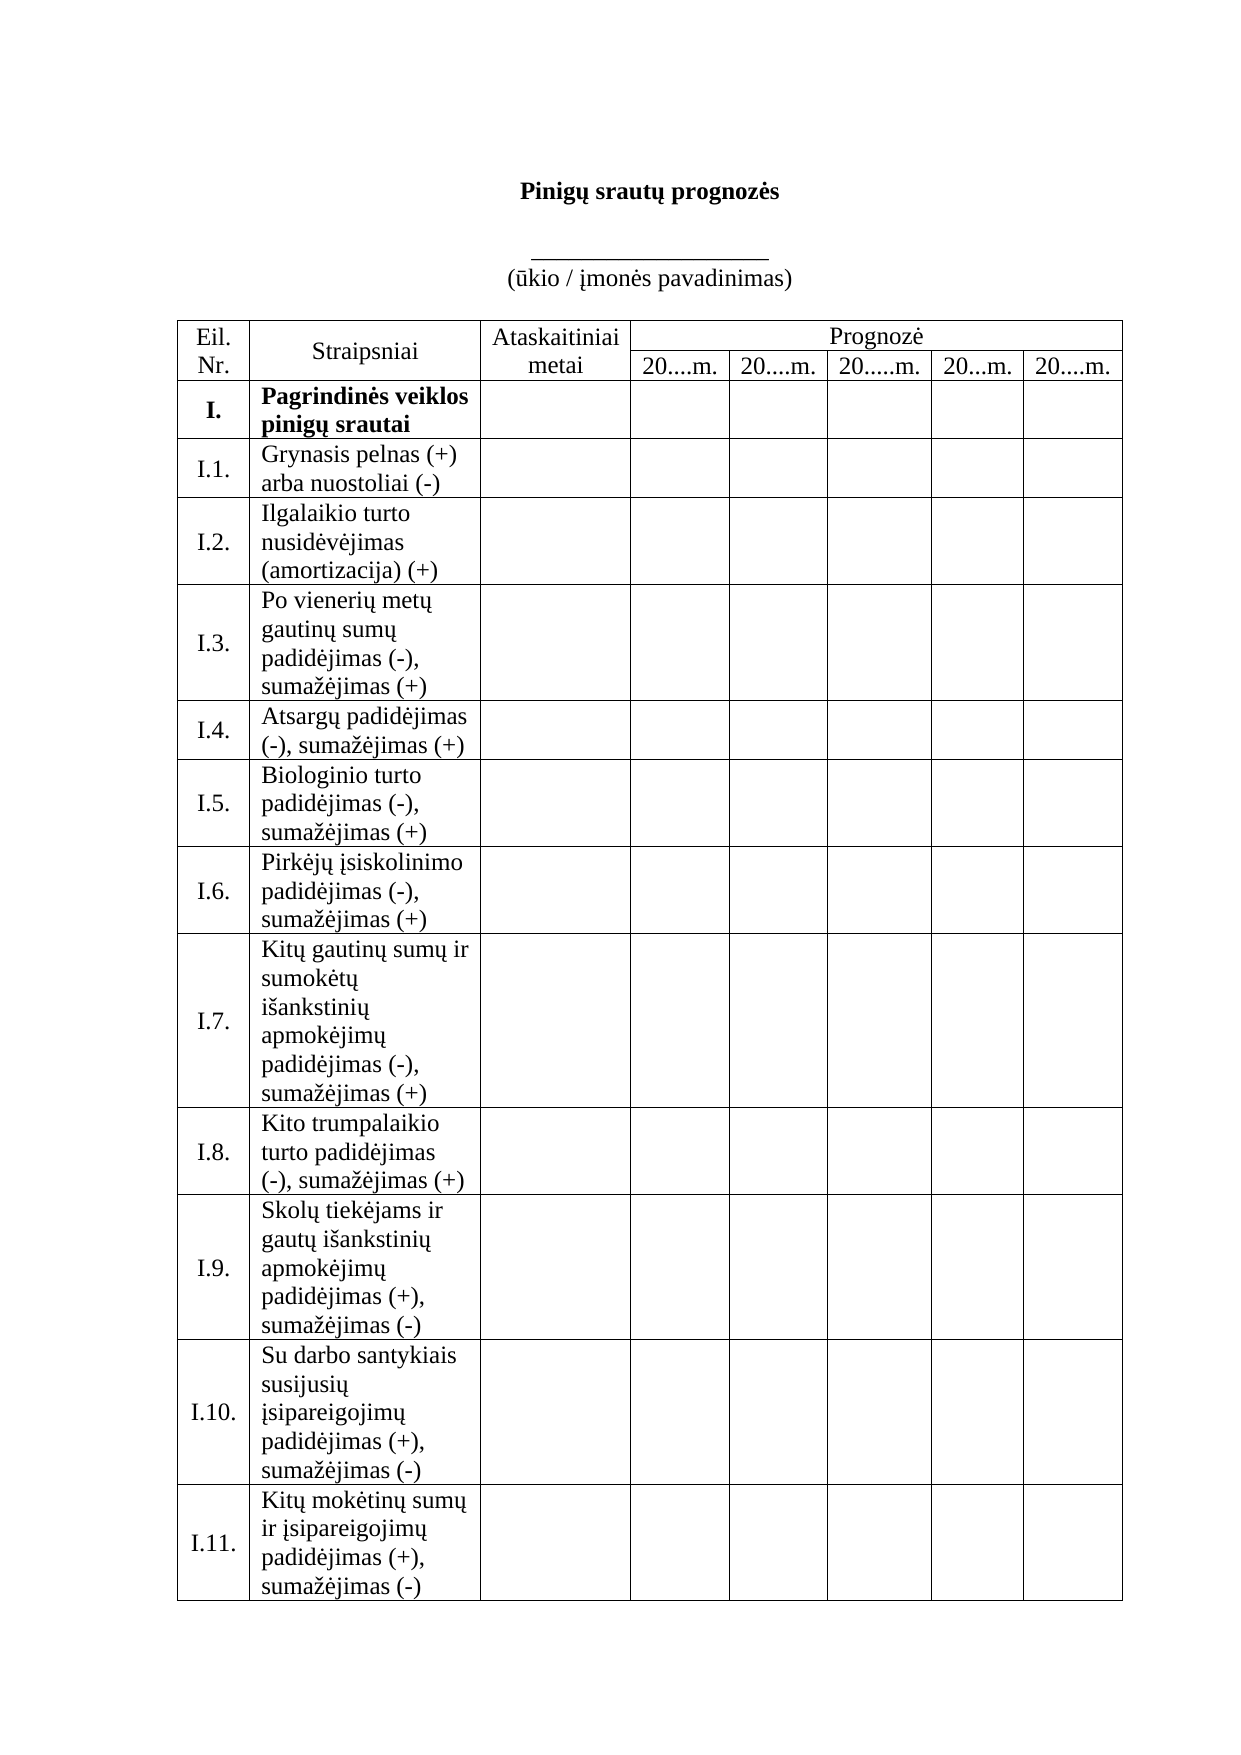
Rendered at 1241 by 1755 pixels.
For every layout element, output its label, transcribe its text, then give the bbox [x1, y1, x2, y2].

table_cell 20....m. [1024, 351, 1122, 380]
table_cell Po vienerių metų gautinų sumų padidėjimas (-), sumažėjimas (+) [250, 585, 480, 700]
table_cell Skolų tiekėjams ir gautų išankstinių apmokėjimų padidėjimas (+), sumažėjimas (-) [250, 1195, 480, 1339]
table_cell Kitų gautinų sumų ir sumokėtų išankstinių apmokėjimų padidėjimas (-), sumažėjimas (+) [250, 934, 480, 1107]
table_cell [631, 701, 729, 759]
table_cell I.5. [178, 760, 249, 846]
table_cell [631, 1340, 729, 1484]
table_cell [932, 934, 1023, 1107]
table_header Eil. Nr. [178, 321, 249, 380]
table_cell [481, 701, 630, 759]
table_cell [932, 1108, 1023, 1194]
table_cell [828, 381, 931, 438]
table_cell I.9. [178, 1195, 249, 1339]
table_cell [730, 701, 827, 759]
table_cell [828, 701, 931, 759]
table_cell [1024, 847, 1122, 933]
table_cell [481, 847, 630, 933]
table_cell [1024, 1108, 1122, 1194]
table_cell [1024, 381, 1122, 438]
table_cell [932, 760, 1023, 846]
table_cell [828, 934, 931, 1107]
table_cell [481, 1340, 630, 1484]
table_cell Ilgalaikio turto nusidėvėjimas (amortizacija) (+) [250, 498, 480, 584]
table_cell 20.....m. [828, 351, 931, 380]
table_cell [631, 1108, 729, 1194]
table_cell [481, 760, 630, 846]
table_cell [481, 934, 630, 1107]
table_cell Su darbo santykiais susijusių įsipareigojimų padidėjimas (+), sumažėjimas (-) [250, 1340, 480, 1484]
table_cell [481, 498, 630, 584]
table_cell [481, 1195, 630, 1339]
table_cell [631, 585, 729, 700]
table_cell [932, 585, 1023, 700]
table_cell I.11. [178, 1485, 249, 1600]
table_cell [932, 381, 1023, 438]
table_cell I.4. [178, 701, 249, 759]
table_cell [932, 847, 1023, 933]
table_cell I.2. [178, 498, 249, 584]
table_cell [1024, 701, 1122, 759]
table_cell I.1. [178, 439, 249, 497]
table_cell [828, 439, 931, 497]
table_cell [828, 1195, 931, 1339]
table_cell [1024, 934, 1122, 1107]
table_cell [730, 934, 827, 1107]
table_cell [1024, 585, 1122, 700]
table_cell Biologinio turto padidėjimas (-), sumažėjimas (+) [250, 760, 480, 846]
table_cell [631, 439, 729, 497]
table_cell [730, 381, 827, 438]
table_cell 20....m. [631, 351, 729, 380]
table_cell [932, 701, 1023, 759]
table_cell [1024, 498, 1122, 584]
table_cell I.7. [178, 934, 249, 1107]
table_cell [932, 1340, 1023, 1484]
table_cell [932, 498, 1023, 584]
table_cell [932, 1485, 1023, 1600]
table_cell [1024, 1485, 1122, 1600]
table_cell Kitų mokėtinų sumų ir įsipareigojimų padidėjimas (+), sumažėjimas (-) [250, 1485, 480, 1600]
table_cell [1024, 760, 1122, 846]
table_cell [631, 381, 729, 438]
table_cell Pirkėjų įsiskolinimo padidėjimas (-), sumažėjimas (+) [250, 847, 480, 933]
table_header Straipsniai [250, 321, 480, 380]
text Pinigų srautų prognozės [177, 176, 1122, 205]
table_cell [631, 1485, 729, 1600]
table_cell [730, 1195, 827, 1339]
table_cell [1024, 1195, 1122, 1339]
table_cell [631, 934, 729, 1107]
table_cell [828, 1108, 931, 1194]
table_cell [730, 585, 827, 700]
table_cell 20...m. [932, 351, 1023, 380]
table_cell I.8. [178, 1108, 249, 1194]
text ___________________ [177, 234, 1122, 263]
table_cell [481, 381, 630, 438]
table_cell [631, 847, 729, 933]
table_cell [828, 847, 931, 933]
table_cell [481, 585, 630, 700]
table_cell [730, 847, 827, 933]
table_cell [1024, 439, 1122, 497]
table_cell [631, 1195, 729, 1339]
table_cell [828, 1340, 931, 1484]
table_cell I.10. [178, 1340, 249, 1484]
table_cell Grynasis pelnas (+) arba nuostoliai (-) [250, 439, 480, 497]
table_cell [828, 585, 931, 700]
table_cell [1024, 1340, 1122, 1484]
table_cell Atsargų padidėjimas (-), sumažėjimas (+) [250, 701, 480, 759]
table_cell I. [178, 381, 249, 438]
table_cell [828, 498, 931, 584]
table_cell [730, 498, 827, 584]
table_cell Pagrindinės veiklos pinigų srautai [250, 381, 480, 438]
table_cell [631, 498, 729, 584]
table_cell I.6. [178, 847, 249, 933]
table_cell [730, 760, 827, 846]
table_cell [932, 1195, 1023, 1339]
table_cell I.3. [178, 585, 249, 700]
table_cell [631, 760, 729, 846]
table_cell [730, 1485, 827, 1600]
table_cell 20....m. [730, 351, 827, 380]
table_cell [828, 760, 931, 846]
table_cell [828, 1485, 931, 1600]
table_cell [481, 1485, 630, 1600]
text (ūkio / įmonės pavadinimas) [177, 263, 1122, 291]
table_cell [932, 439, 1023, 497]
table_cell [481, 1108, 630, 1194]
table_cell [481, 439, 630, 497]
table_cell [730, 439, 827, 497]
table_header Prognozė [631, 321, 1122, 350]
table_cell [730, 1108, 827, 1194]
table_cell [730, 1340, 827, 1484]
table_cell Kito trumpalaikio turto padidėjimas (-), sumažėjimas (+) [250, 1108, 480, 1194]
table_header Ataskaitiniai metai [481, 321, 630, 380]
